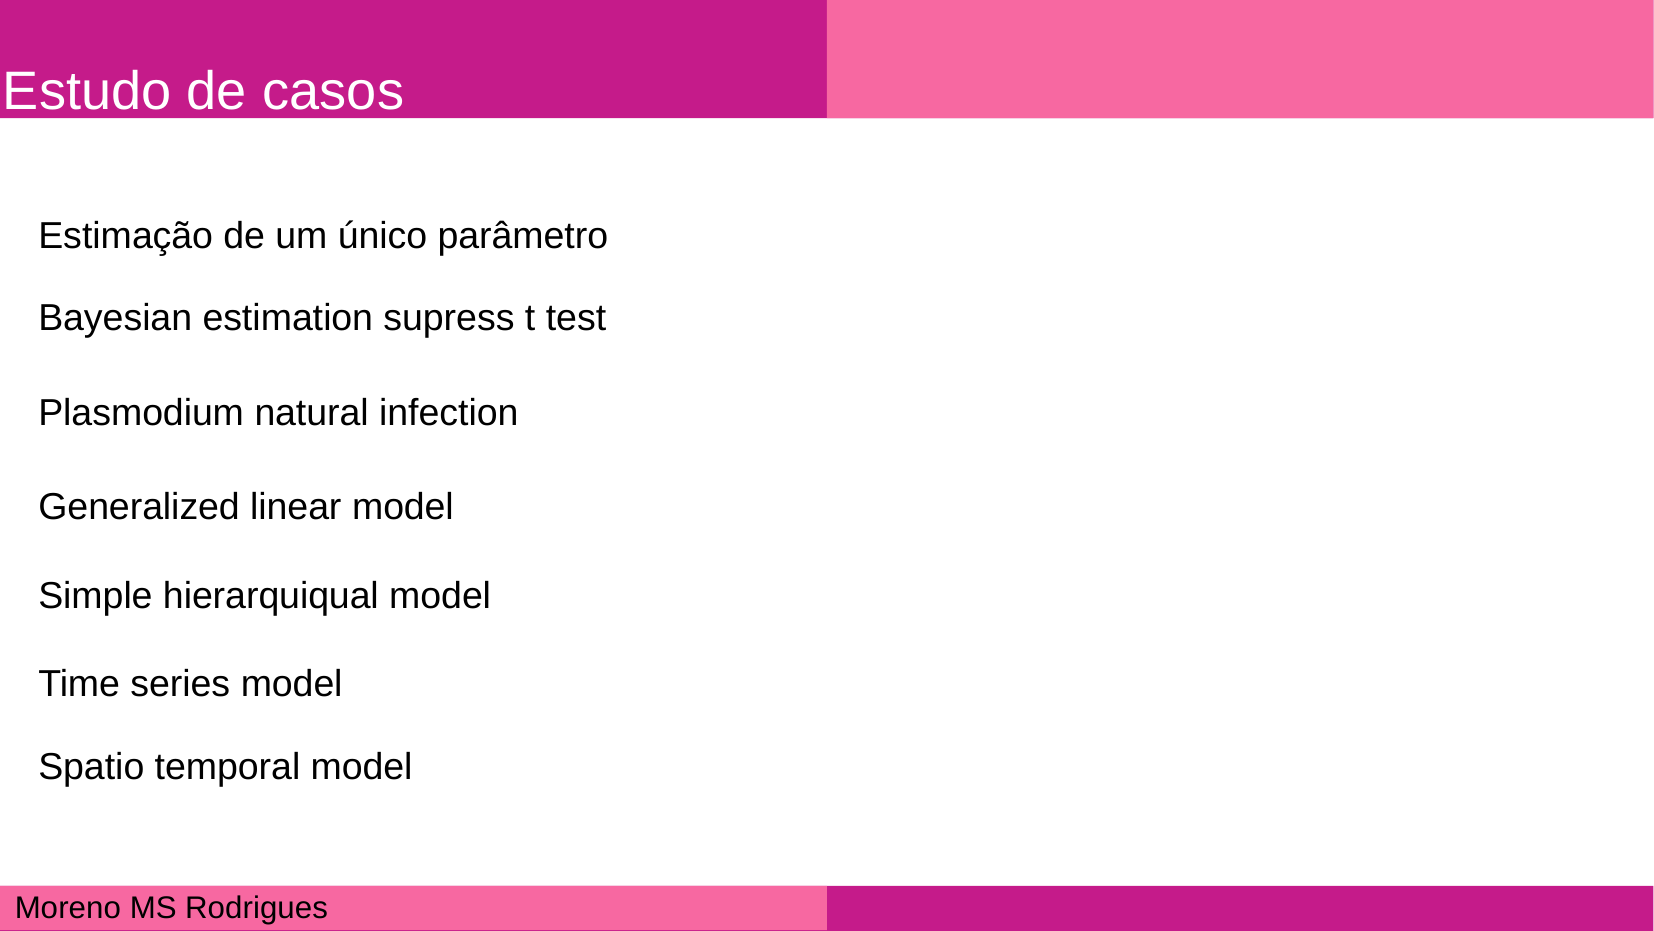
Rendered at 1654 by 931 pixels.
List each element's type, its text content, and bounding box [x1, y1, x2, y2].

text_box Plasmodium natural infection [23, 383, 1205, 441]
text_box Estudo de casos [0, 53, 857, 190]
text_box Bayesian estimation supress t test [23, 289, 1205, 347]
text_box [0, 0, 1654, 119]
text_box Moreno MS Rodrigues [0, 882, 404, 931]
text_box Estimação de um único parâmetro [23, 206, 1205, 264]
text_box Generalized linear model [23, 478, 1205, 536]
text_box Spatio temporal model [23, 738, 1205, 796]
text_box Simple hierarquiqual model [23, 566, 1205, 624]
text_box [404, 885, 1654, 931]
text_box Time series model [23, 655, 1205, 713]
